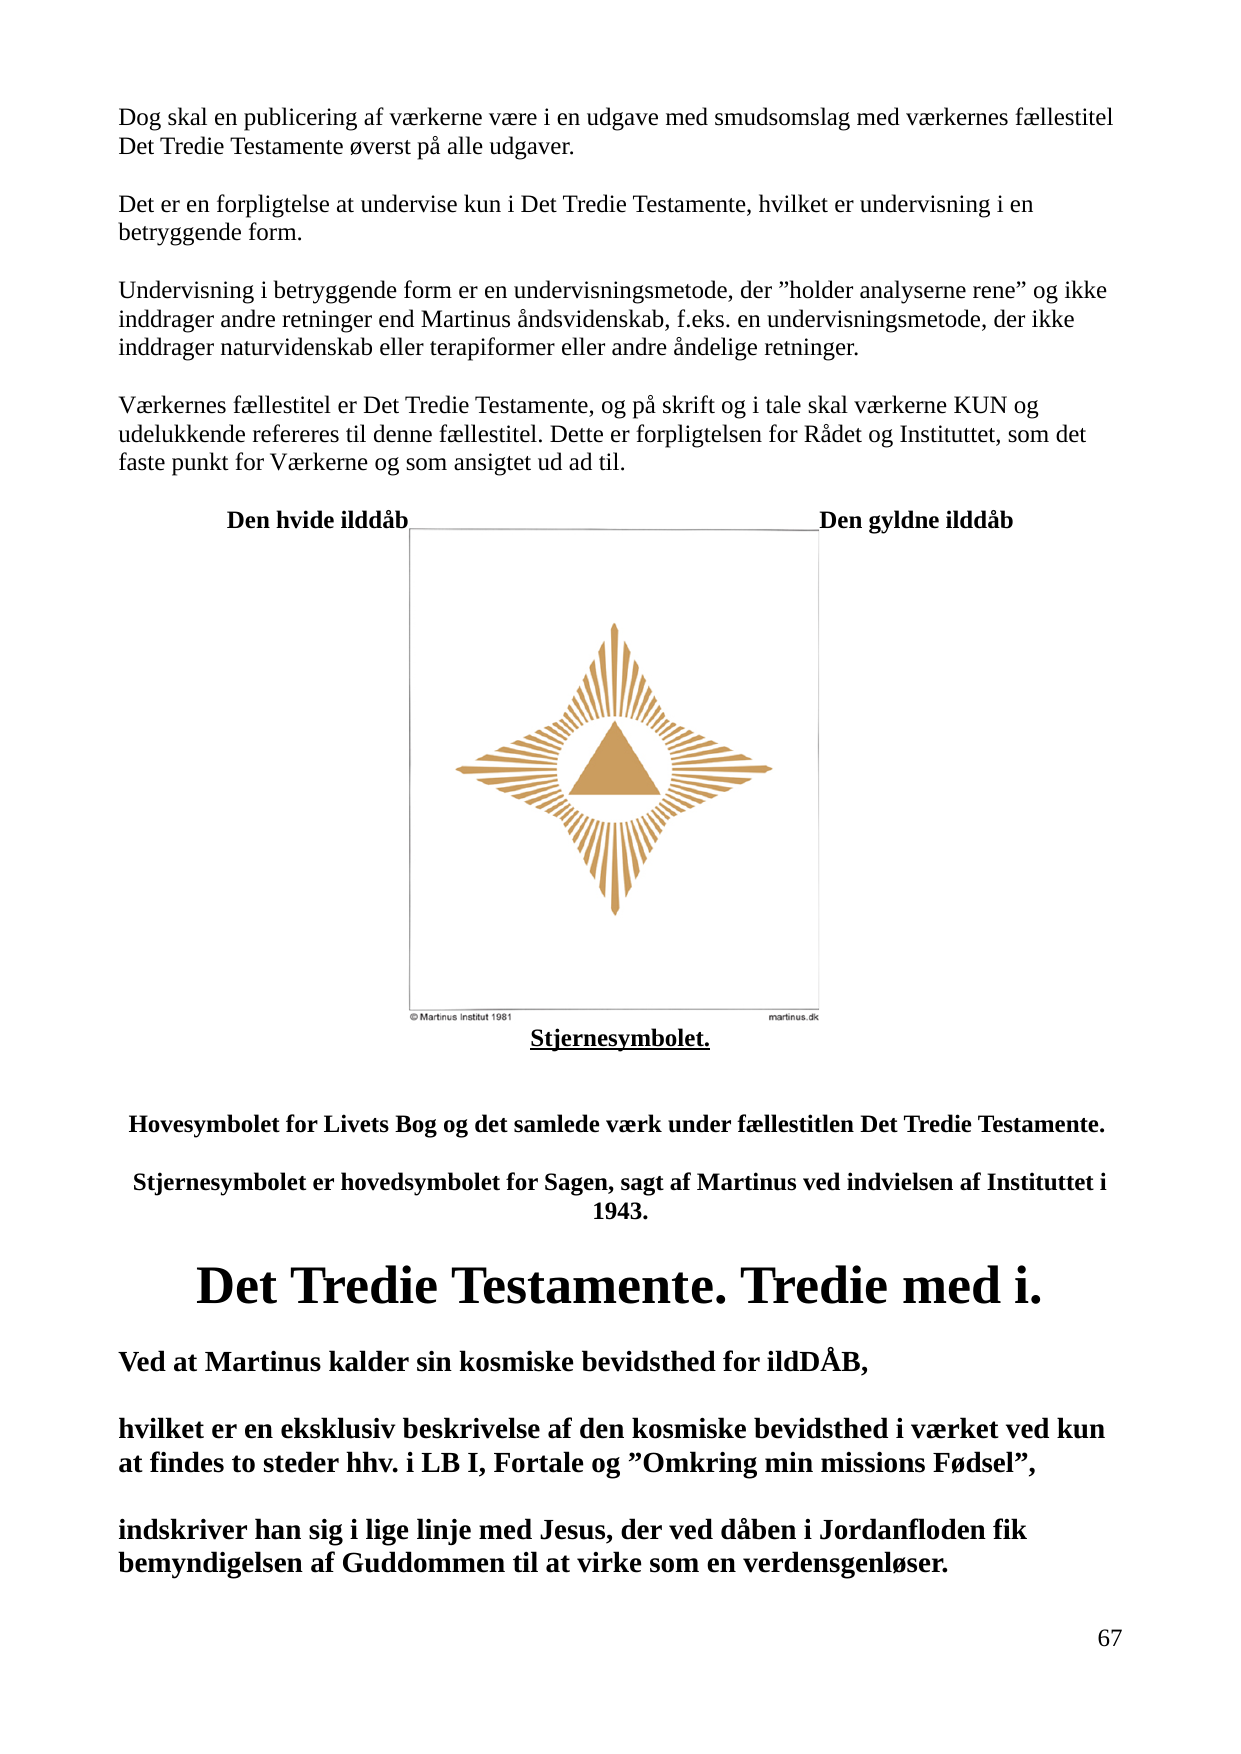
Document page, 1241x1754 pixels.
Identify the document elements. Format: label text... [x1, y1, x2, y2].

text Den hvide ilddåbDen gyldne ilddåb [118, 505, 1122, 1023]
text Det er en forpligtelse at undervise kun i Det Tredie Testamente, hvilket er undervisning i en betryggende form. [118, 189, 1122, 246]
text Stjernesymbolet. [118, 1023, 1122, 1052]
text Undervisning i betryggende form er en undervisningsmetode, der ”holder analyserne rene” og ikke inddrager andre retninger end Martinus åndsvidenskab, f.eks. en undervisningsmetode, der ikke inddrager naturvidenskab eller terapiformer eller andre åndelige retninger. [118, 275, 1122, 361]
text hvilket er en eksklusiv beskrivelse af den kosmiske bevidsthed i værket ved kun at findes to steder hhv. i LB I, Fortale og ”Omkring min missions Fødsel”, [118, 1411, 1122, 1478]
text Dog skal en publicering af værkerne være i en udgave med smudsomslag med værkernes fællestitel Det Tredie Testamente øverst på alle udgaver. [118, 102, 1122, 160]
text Ved at Martinus kalder sin kosmiske bevidsthed for ildDÅB, [118, 1344, 1122, 1378]
text Stjernesymbolet er hovedsymbolet for Sagen, sagt af Martinus ved indvielsen af Instituttet i 1943. [118, 1167, 1122, 1224]
text indskriver han sig i lige linje med Jesus, der ved dåben i Jordanfloden fik bemyndigelsen af Guddommen til at virke som en verdensgenløser. [118, 1512, 1122, 1579]
text Hovesymbolet for Livets Bog og det samlede værk under fællestitlen Det Tredie Testamente. [118, 1109, 1122, 1138]
text Værkernes fællestitel er Det Tredie Testamente, og på skrift og i tale skal værkerne KUN og udelukkende refereres til denne fællestitel. Dette er forpligtelsen for Rådet og Instituttet, som det faste punkt for Værkerne og som ansigtet ud ad til. [118, 390, 1122, 476]
text Det Tredie Testamente. Tredie med i. [118, 1253, 1122, 1316]
